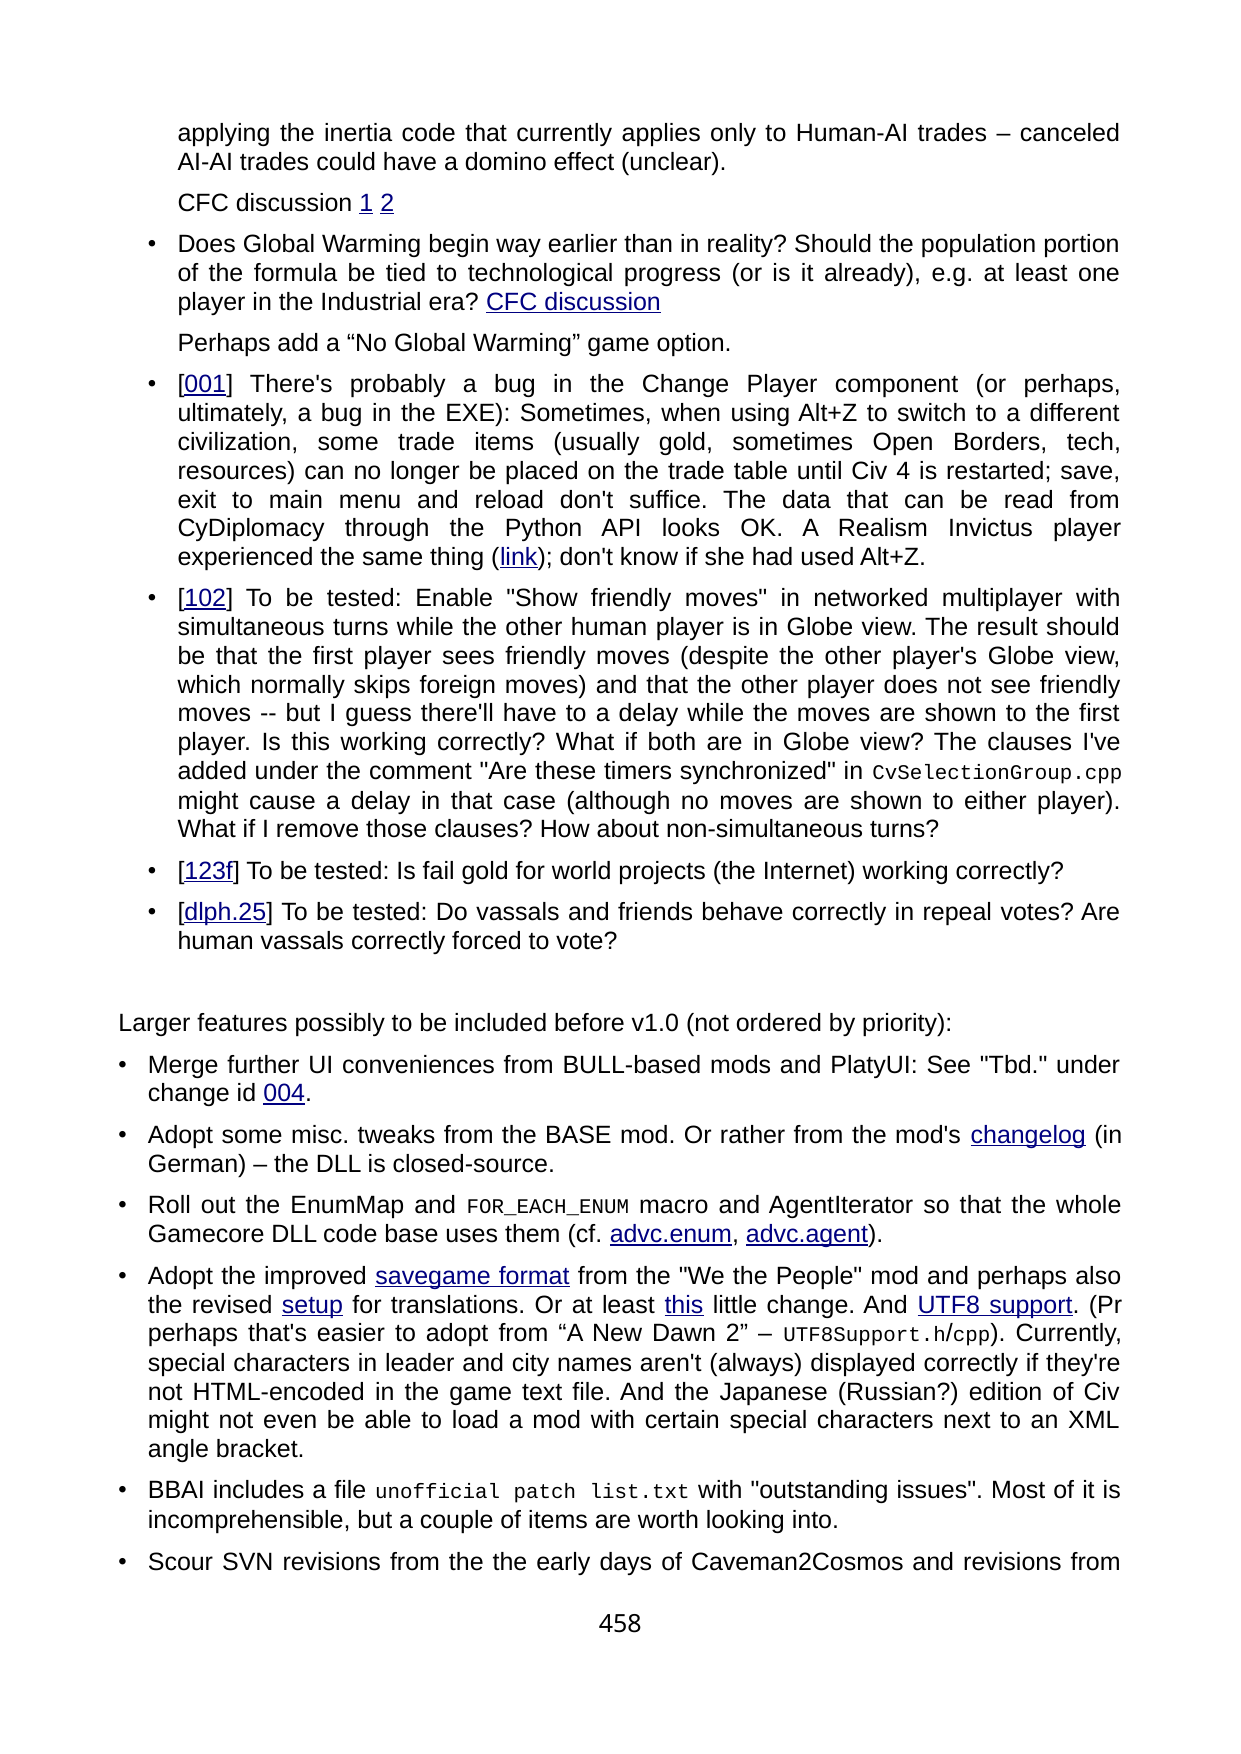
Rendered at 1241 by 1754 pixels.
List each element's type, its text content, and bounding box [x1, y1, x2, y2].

list [123f] To be tested: Is fail gold for world projects (the Internet) working correctly? [148, 856, 1122, 884]
list BBAI includes a file unofficial patch list.txt with "outstanding issues". Most of it is incomprehensible, but a couple of items are worth looking into. [118, 1476, 1122, 1534]
list Perhaps add a “No Global Warming” game option. [148, 328, 1122, 357]
list Scour SVN revisions from the the early days of Caveman2Cosmos and revisions from [118, 1546, 1122, 1575]
list Adopt some misc. tweaks from the BASE mod. Or rather from the mod's changelog (in German) – the DLL is closed-source. [118, 1120, 1122, 1177]
list Adopt the improved savegame format from the "We the People" mod and perhaps also the revised setup for translations. Or at least this little change. And UTF8 support. (Pr perhaps that's easier to adopt from “A New Dawn 2” – UTF8Support.h/cpp). Currently, special characters in leader and city names aren't (always) displayed correctly if they're not HTML-encoded in the game text file. And the Japanese (Russian?) edition of Civ might not even be able to load a mod with certain special characters next to an XML angle bracket. [118, 1261, 1122, 1463]
text Larger features possibly to be included before v1.0 (not ordered by priority): [118, 1008, 1122, 1037]
list Merge further UI conveniences from BULL-based mods and PlatyUI: See "Tbd." under change id 004. [118, 1049, 1122, 1107]
list applying the inertia code that currently applies only to Human-AI trades – canceled AI-AI trades could have a domino effect (unclear). [148, 118, 1122, 176]
list CFC discussion 1 2 [148, 188, 1122, 217]
list [102] To be tested: Enable "Show friendly moves" in networked multiplayer with simultaneous turns while the other human player is in Globe view. The result should be that the first player sees friendly moves (despite the other player's Globe view, which normally skips foreign moves) and that the other player does not see friendly moves -- but I guess there'll have to a delay while the moves are shown to the first player. Is this working correctly? What if both are in Globe view? The clauses I've added under the comment "Are these timers synchronized" in CvSelectionGroup.cpp might cause a delay in that case (although no moves are shown to either player). What if I remove those clauses? How about non-simultaneous turns? [148, 583, 1122, 843]
list [dlph.25] To be tested: Do vassals and friends behave correctly in repeal votes? Are human vassals correctly forced to vote? [148, 897, 1122, 954]
list Does Global Warming begin way earlier than in reality? Should the population portion of the formula be tied to technological progress (or is it already), e.g. at least one player in the Industrial era? CFC discussion [148, 229, 1122, 316]
list Roll out the EnumMap and FOR_EACH_ENUM macro and AgentIterator so that the whole Gamecore DLL code base uses them (cf. advc.enum, advc.agent). [118, 1190, 1122, 1248]
list [001] There's probably a bug in the Change Player component (or perhaps, ultimately, a bug in the EXE): Sometimes, when using Alt+Z to switch to a different civilization, some trade items (usually gold, sometimes Open Borders, tech, resources) can no longer be placed on the trade table until Civ 4 is restarted; save, exit to main menu and reload don't suffice. The data that can be read from CyDiplomacy through the Python API looks OK. A Realism Invictus player experienced the same thing (link); don't know if she had used Alt+Z. [148, 369, 1122, 571]
